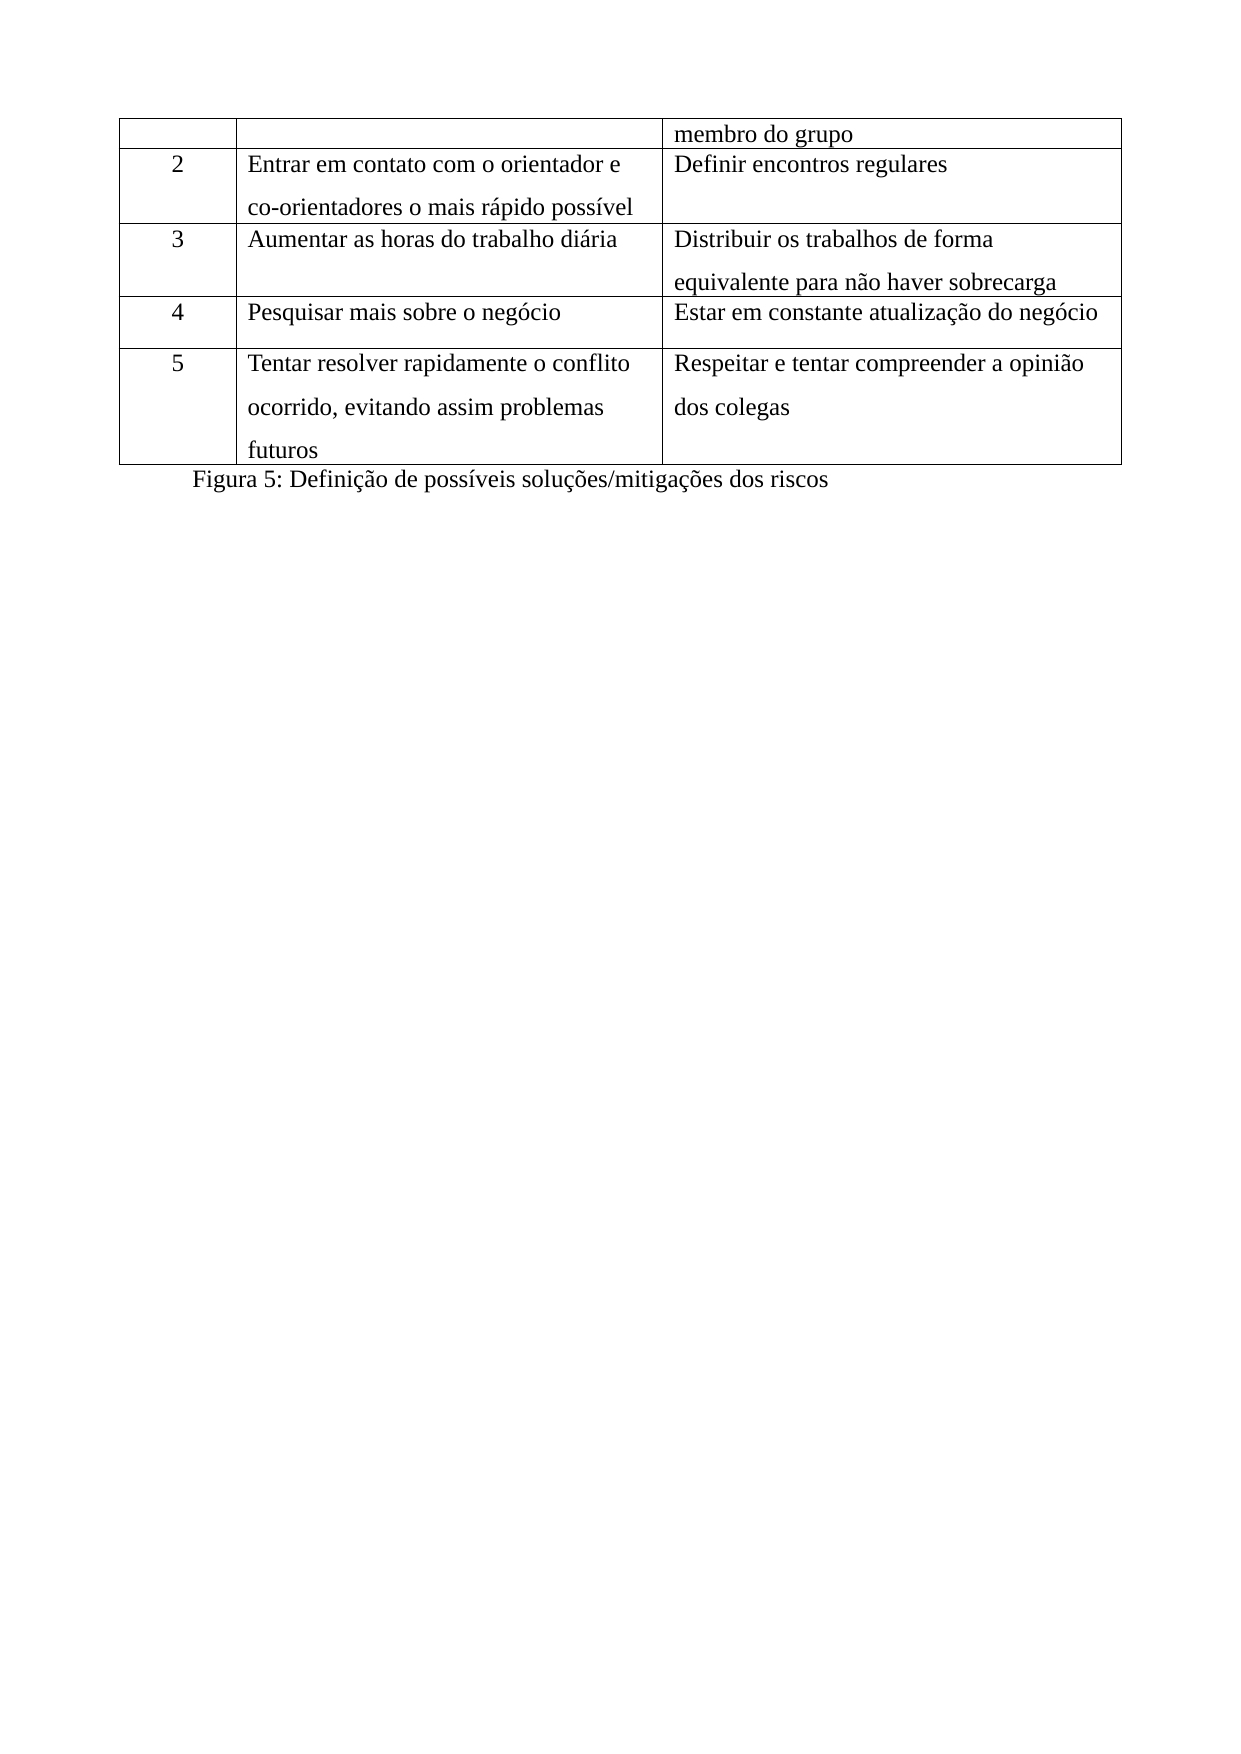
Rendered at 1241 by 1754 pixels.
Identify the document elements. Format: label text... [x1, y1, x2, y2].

table_cell Distribuir os trabalhos de forma equivalente para não haver sobrecarga [663, 224, 1121, 296]
table_cell Entrar em contato com o orientador e co-orientadores o mais rápido possível [237, 149, 662, 223]
table_cell Tentar resolver rapidamente o conflito ocorrido, evitando assim problemas futuros [237, 349, 662, 463]
table_cell Estar em constante atualização do negócio [663, 297, 1121, 347]
table_cell [237, 119, 662, 148]
table_cell 4 [120, 297, 236, 347]
table_cell 5 [120, 349, 236, 463]
table_cell Definir encontros regulares [663, 149, 1121, 223]
table_cell Respeitar e tentar compreender a opinião dos colegas [663, 349, 1121, 463]
text Figura 5: Definição de possíveis soluções/mitigações dos riscos [118, 465, 1122, 493]
table_cell Pesquisar mais sobre o negócio [237, 297, 662, 347]
table_cell Aumentar as horas do trabalho diária [237, 224, 662, 296]
table_cell 3 [120, 224, 236, 296]
table_cell [120, 119, 236, 148]
table_cell membro do grupo [663, 119, 1121, 148]
table_cell 2 [120, 149, 236, 223]
